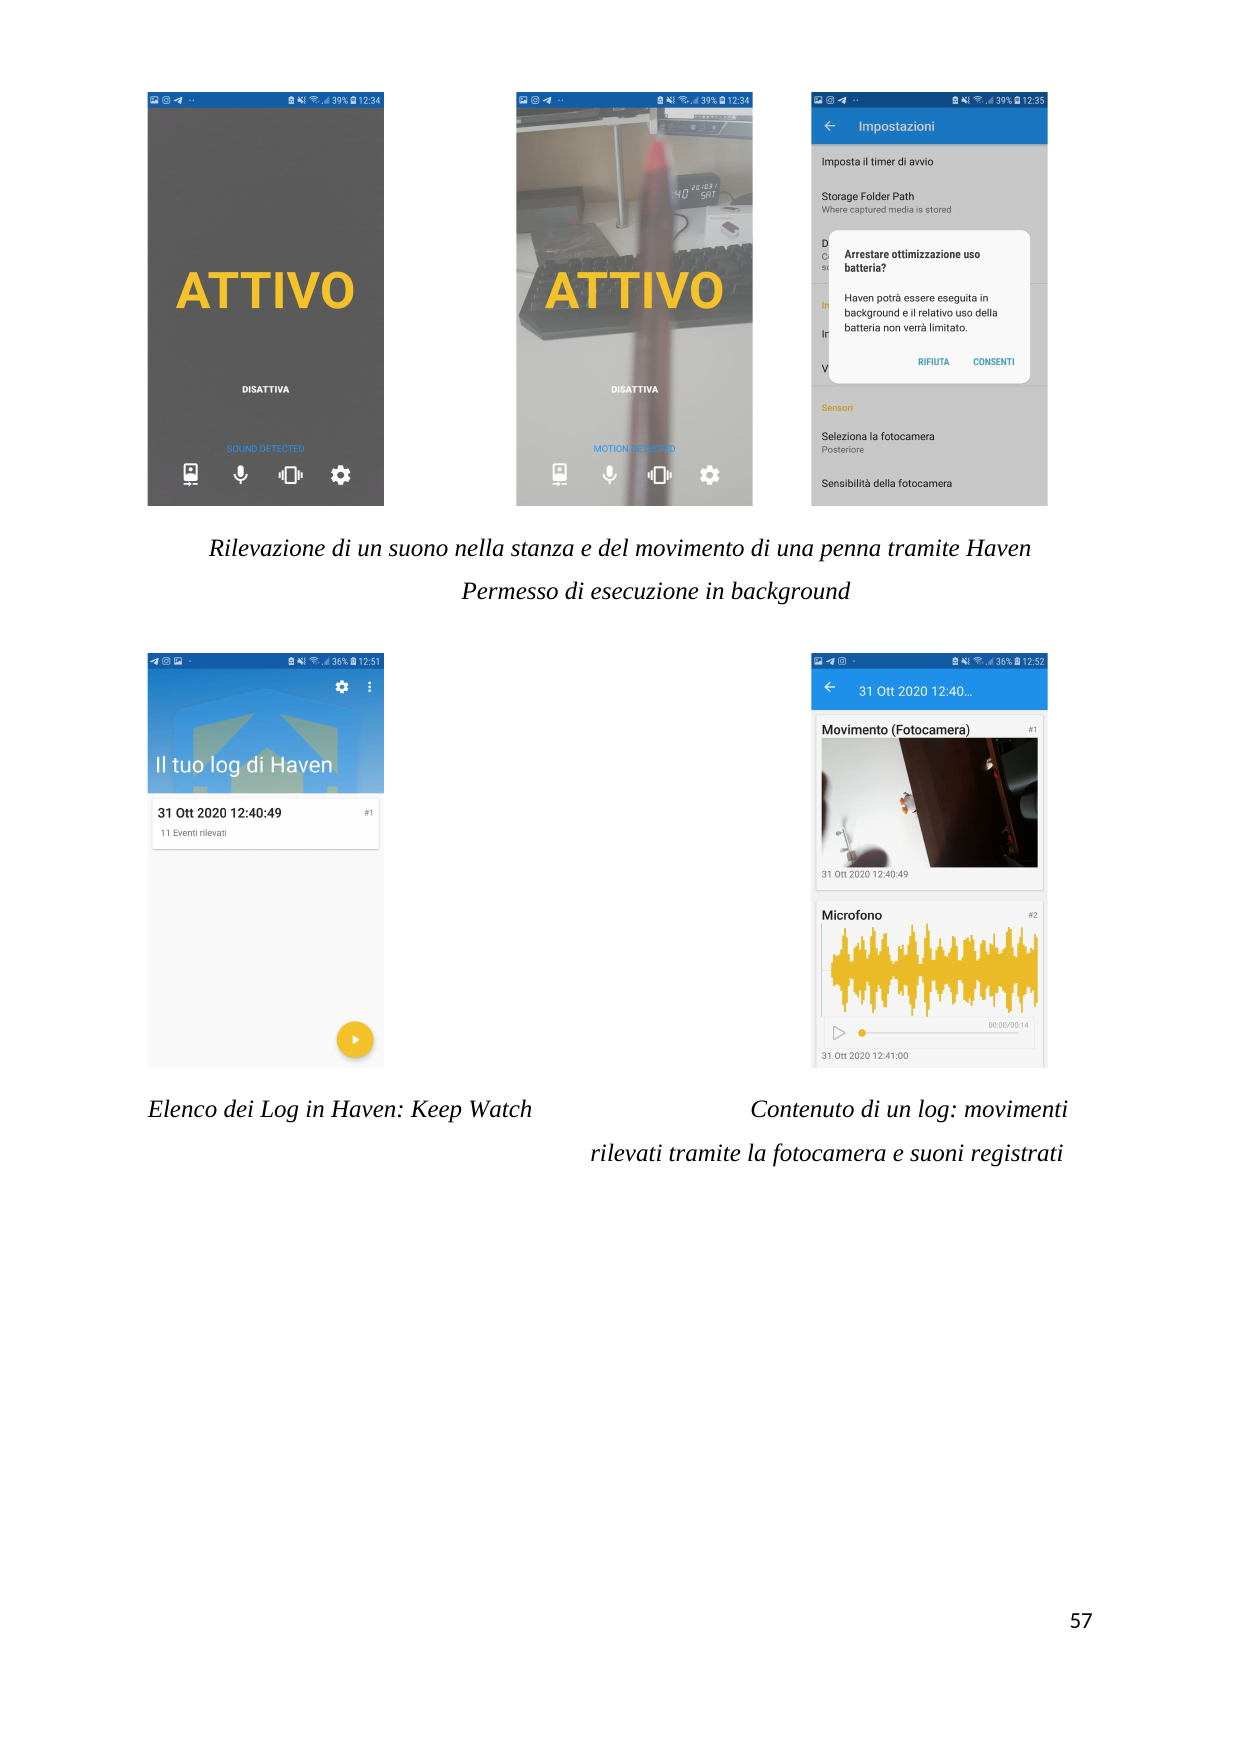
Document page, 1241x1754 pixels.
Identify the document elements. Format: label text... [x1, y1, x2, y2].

text Rilevazione di un suono nella stanza e del movimento di una penna tramite Haven Permesso di esecuzione in background [148, 533, 1092, 605]
text Elenco dei Log in Haven: Keep Watch Contenuto di un log: movimenti rilevati tramite la fotocamera e suoni registrati [148, 1094, 1092, 1166]
